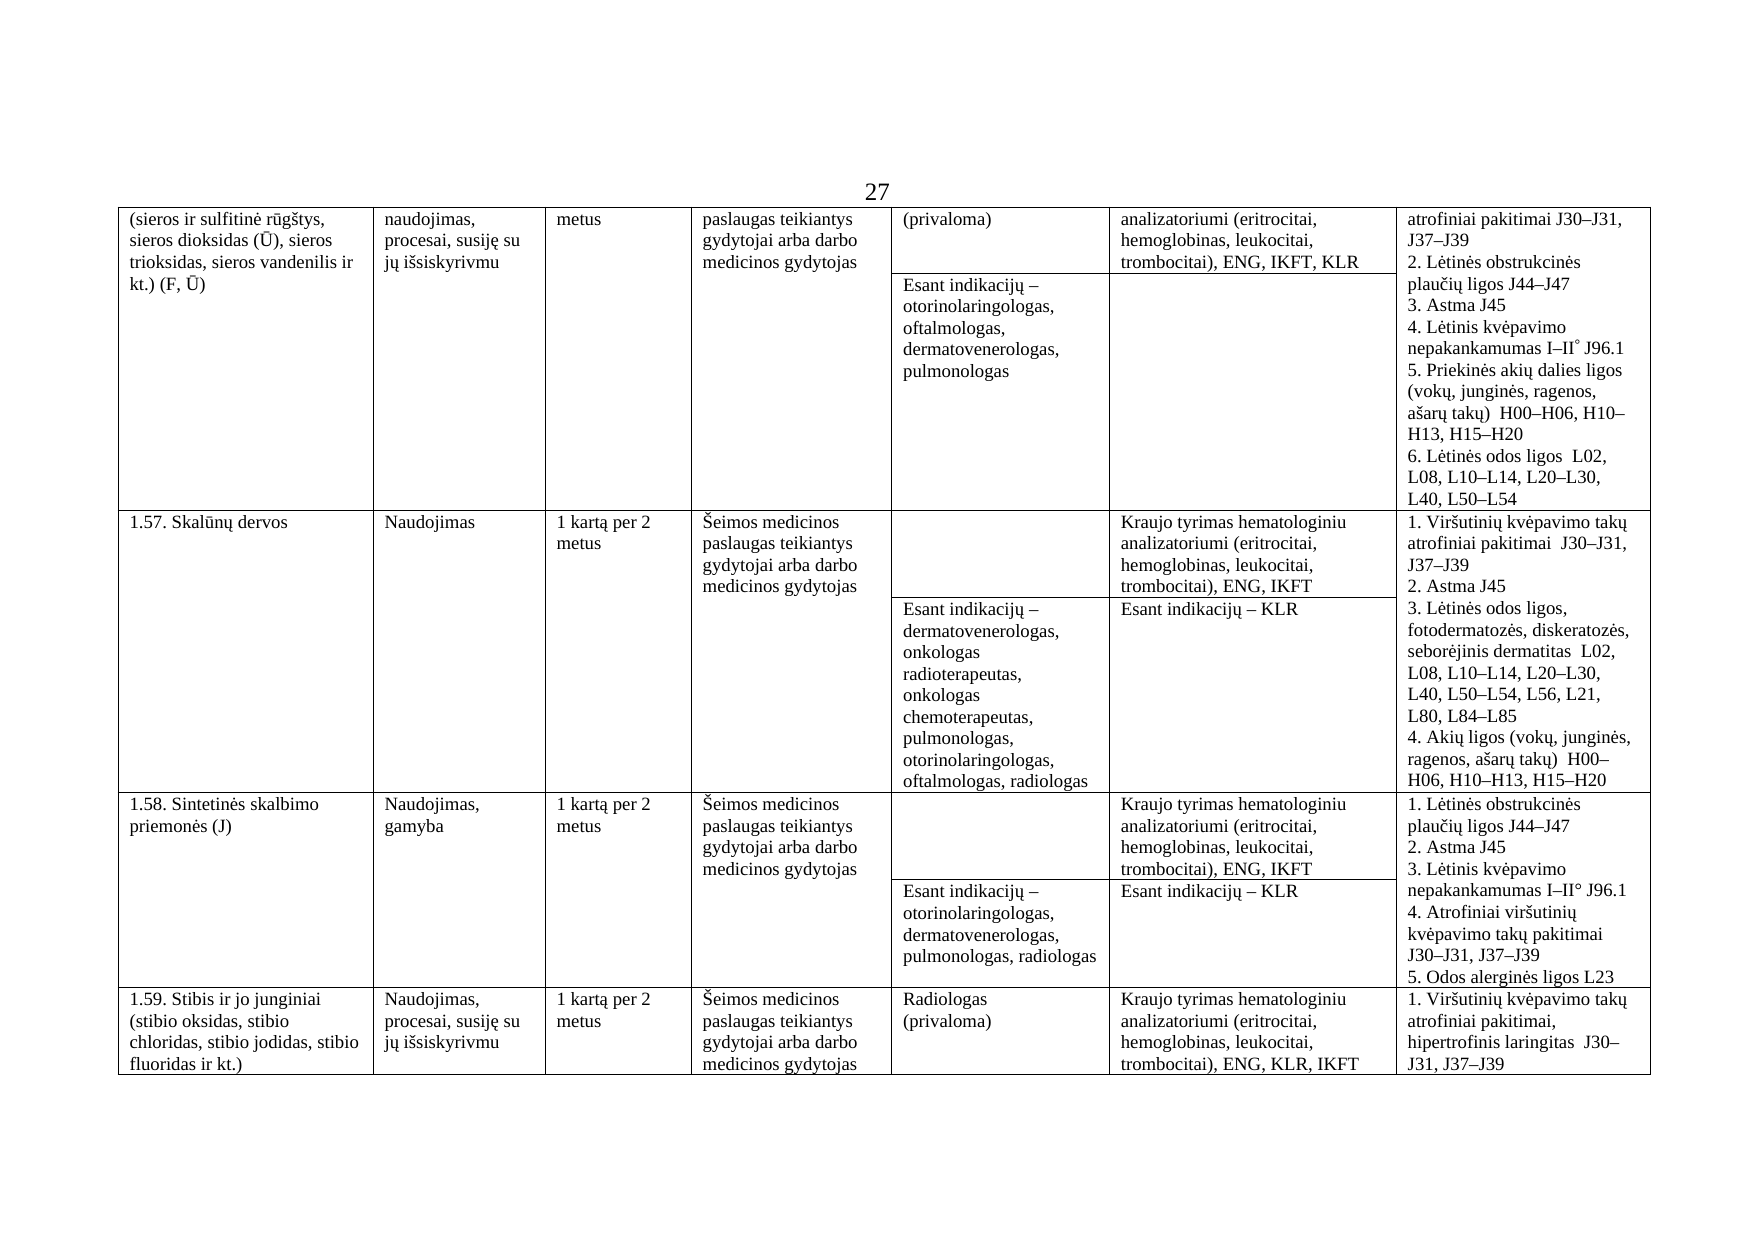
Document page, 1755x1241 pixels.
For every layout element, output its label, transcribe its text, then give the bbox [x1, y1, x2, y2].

table_cell Šeimos medicinos paslaugas teikiantys gydytojai arba darbo medicinos gydytojas [692, 511, 891, 792]
table_cell [892, 793, 1109, 879]
table_cell Kraujo tyrimas hematologiniu analizatoriumi (eritrocitai, hemoglobinas, leukocitai, trombocitai), ENG, IKFT [1110, 511, 1396, 597]
table_cell 1 kartą per 2 metus [546, 511, 691, 792]
table_cell 1.59. Stibis ir jo junginiai (stibio oksidas, stibio chloridas, stibio jodidas, stibio fluoridas ir kt.) [119, 988, 373, 1074]
table_cell Esant indikacijų – otorinolaringologas, oftalmologas, dermatovenerologas, pulmonologas [892, 274, 1109, 509]
table_cell 1 kartą per 2 metus [546, 793, 691, 987]
table_cell (sieros ir sulfitinė rūgštys, sieros dioksidas (Ū), sieros trioksidas, sieros vandenilis ir kt.) (F, Ū) [119, 208, 373, 509]
table_cell Šeimos medicinos paslaugas teikiantys gydytojai arba darbo medicinos gydytojas [692, 988, 891, 1074]
table_cell 1.58. Sintetinės skalbimo priemonės (J) [119, 793, 373, 987]
table_cell Esant indikacijų – KLR [1110, 598, 1396, 792]
table_cell Naudojimas, procesai, susiję su jų išsiskyrivmu [374, 988, 545, 1074]
table_cell 1.57. Skalūnų dervos [119, 511, 373, 792]
table_cell Esant indikacijų – otorinolaringologas, dermatovenerologas, pulmonologas, radiologas [892, 880, 1109, 987]
table_cell analizatoriumi (eritrocitai, hemoglobinas, leukocitai, trombocitai), ENG, IKFT, KLR [1110, 208, 1396, 272]
table_cell (privaloma) [892, 208, 1109, 272]
table_cell Naudojimas, gamyba [374, 793, 545, 987]
table_cell atrofiniai pakitimai J30–J31, J37–J39 2. Lėtinės obstrukcinės plaučių ligos J44–J47 3. Astma J45 4. Lėtinis kvėpavimo nepakankamumas I–II J96.1 5. Priekinės akių dalies ligos (vokų, junginės, ragenos, ašarų takų) H00–H06, H10–H13, H15–H20 6. Lėtinės odos ligos L02, L08, L10–L14, L20–L30, L40, L50–L54 [1397, 208, 1650, 509]
table_cell [892, 511, 1109, 597]
table_cell 1. Viršutinių kvėpavimo takų atrofiniai pakitimai J30–J31, J37–J39 2. Astma J45 3. Lėtinės odos ligos, fotodermatozės, diskeratozės, seborėjinis dermatitas L02, L08, L10–L14, L20–L30, L40, L50–L54, L56, L21, L80, L84–L85 4. Akių ligos (vokų, junginės, ragenos, ašarų takų) H00–H06, H10–H13, H15–H20 [1397, 511, 1650, 792]
table_cell Kraujo tyrimas hematologiniu analizatoriumi (eritrocitai, hemoglobinas, leukocitai, trombocitai), ENG, IKFT [1110, 793, 1396, 879]
table_cell Radiologas (privaloma) [892, 988, 1109, 1074]
table_cell metus [546, 208, 691, 509]
table_cell Kraujo tyrimas hematologiniu analizatoriumi (eritrocitai, hemoglobinas, leukocitai, trombocitai), ENG, KLR, IKFT [1110, 988, 1396, 1074]
table_cell naudojimas, procesai, susiję su jų išsiskyrivmu [374, 208, 545, 509]
table_cell Naudojimas [374, 511, 545, 792]
table_cell Esant indikacijų – KLR [1110, 880, 1396, 987]
table_cell Esant indikacijų – dermatovenerologas, onkologas radioterapeutas, onkologas chemoterapeutas, pulmonologas, otorinolaringologas, oftalmologas, radiologas [892, 598, 1109, 792]
table_cell 1. Lėtinės obstrukcinės plaučių ligos J44–J47 2. Astma J45 3. Lėtinis kvėpavimo nepakankamumas I–II° J96.1 4. Atrofiniai viršutinių kvėpavimo takų pakitimai J30–J31, J37–J39 5. Odos alerginės ligos L23 [1397, 793, 1650, 987]
table_cell paslaugas teikiantys gydytojai arba darbo medicinos gydytojas [692, 208, 891, 509]
table_cell Šeimos medicinos paslaugas teikiantys gydytojai arba darbo medicinos gydytojas [692, 793, 891, 987]
table_cell [1110, 274, 1396, 509]
table_cell 1 kartą per 2 metus [546, 988, 691, 1074]
table_cell 1. Viršutinių kvėpavimo takų atrofiniai pakitimai, hipertrofinis laringitas J30–J31, J37–J39 [1397, 988, 1650, 1074]
